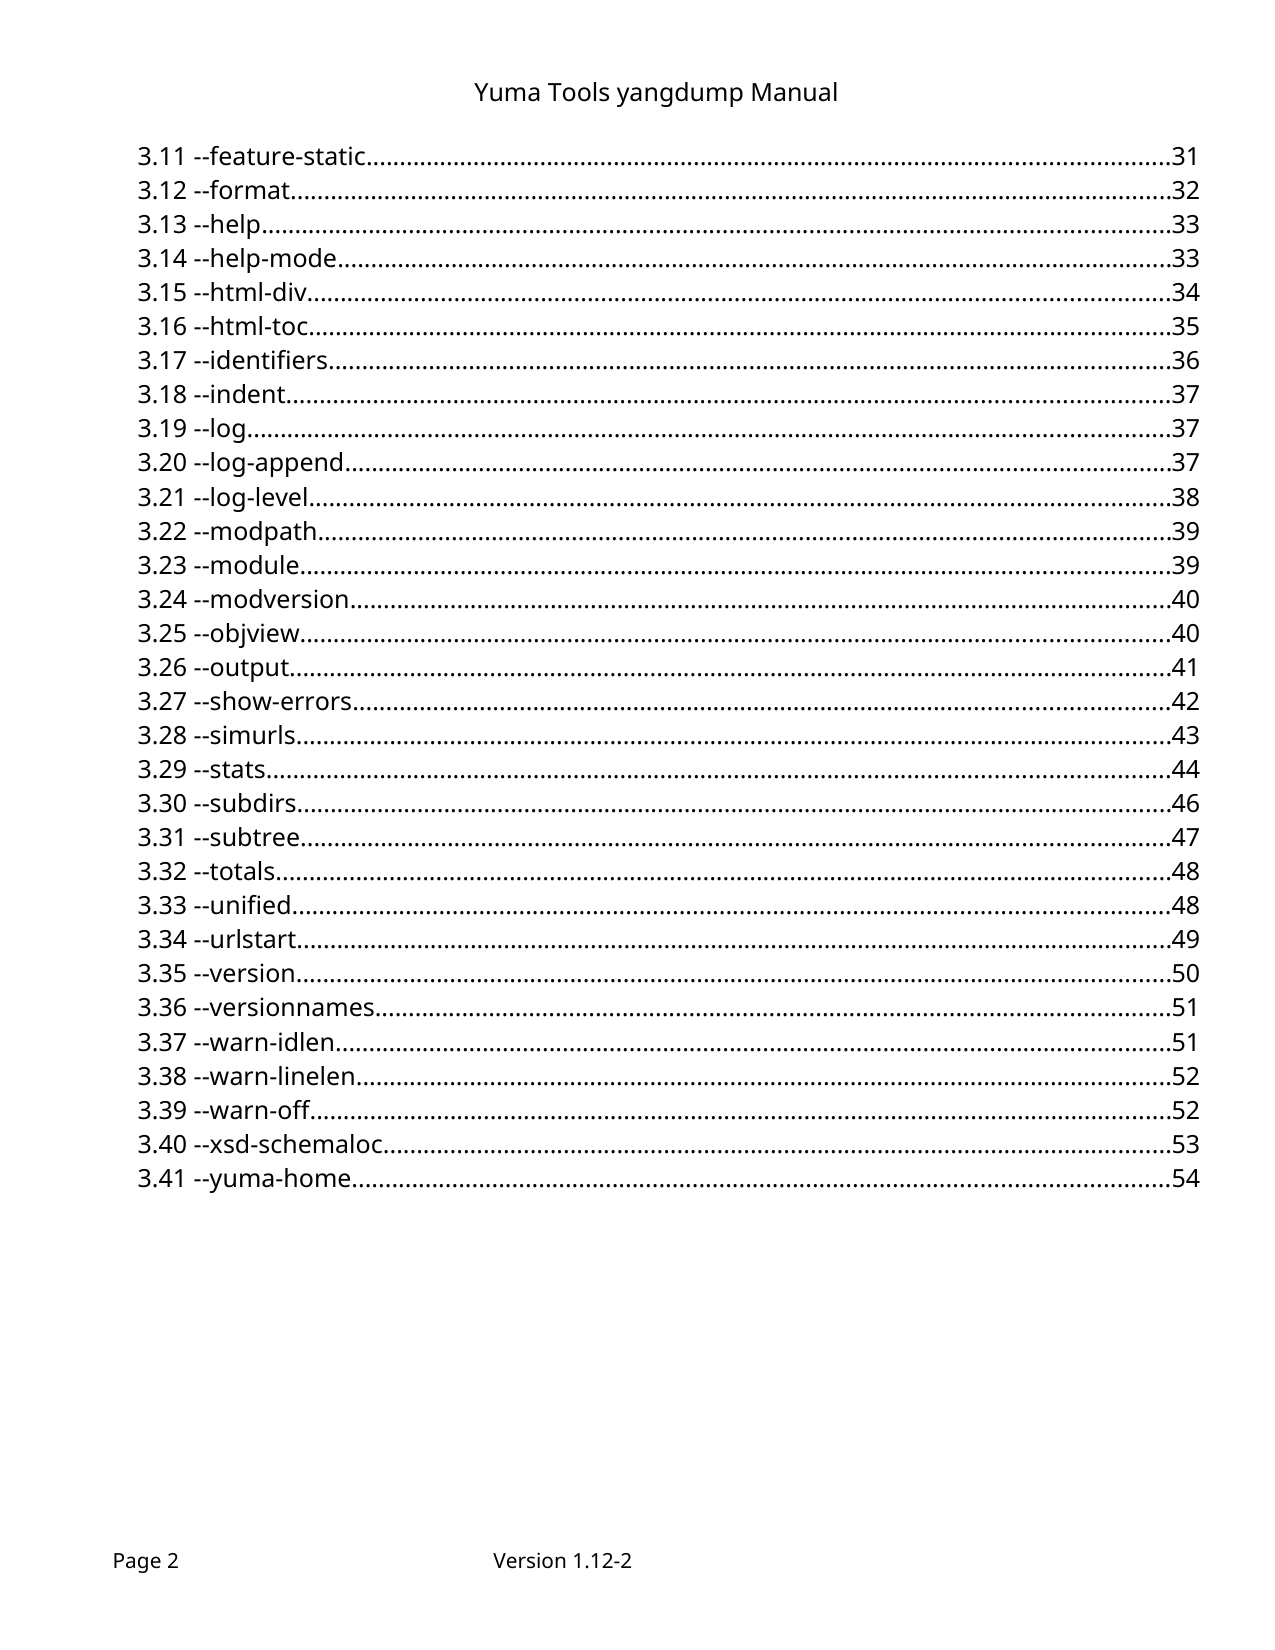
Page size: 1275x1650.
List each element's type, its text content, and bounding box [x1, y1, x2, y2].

text 3.18 --indent 37 [137, 377, 1200, 411]
text 3.30 --subdirs 46 [137, 786, 1200, 820]
text 3.40 --xsd-schemaloc 53 [137, 1126, 1200, 1160]
text 3.28 --simurls 43 [137, 718, 1200, 752]
text 3.23 --module 39 [137, 547, 1200, 581]
text 3.22 --modpath 39 [137, 513, 1200, 547]
text 3.37 --warn-idlen 51 [137, 1024, 1200, 1058]
text 3.14 --help-mode 33 [137, 241, 1200, 275]
text 3.16 --html-toc 35 [137, 309, 1200, 343]
text 3.25 --objview 40 [137, 615, 1200, 649]
text 3.21 --log-level 38 [137, 479, 1200, 513]
text 3.13 --help 33 [137, 207, 1200, 241]
text 3.24 --modversion 40 [137, 581, 1200, 615]
text 3.32 --totals 48 [137, 854, 1200, 888]
text 3.34 --urlstart 49 [137, 922, 1200, 956]
text 3.36 --versionnames 51 [137, 990, 1200, 1024]
text 3.20 --log-append 37 [137, 445, 1200, 479]
text 3.31 --subtree 47 [137, 820, 1200, 854]
text 3.35 --version 50 [137, 956, 1200, 990]
text 3.39 --warn-off 52 [137, 1092, 1200, 1126]
text 3.33 --unified 48 [137, 888, 1200, 922]
text 3.19 --log 37 [137, 411, 1200, 445]
text 3.38 --warn-linelen 52 [137, 1058, 1200, 1092]
text 3.26 --output 41 [137, 649, 1200, 683]
text 3.17 --identifiers 36 [137, 343, 1200, 377]
text 3.12 --format 32 [137, 173, 1200, 207]
text 3.15 --html-div 34 [137, 275, 1200, 309]
text 3.29 --stats 44 [137, 752, 1200, 786]
text 3.11 --feature-static 31 [137, 138, 1200, 173]
text 3.27 --show-errors 42 [137, 683, 1200, 718]
text 3.41 --yuma-home 54 [137, 1160, 1200, 1194]
